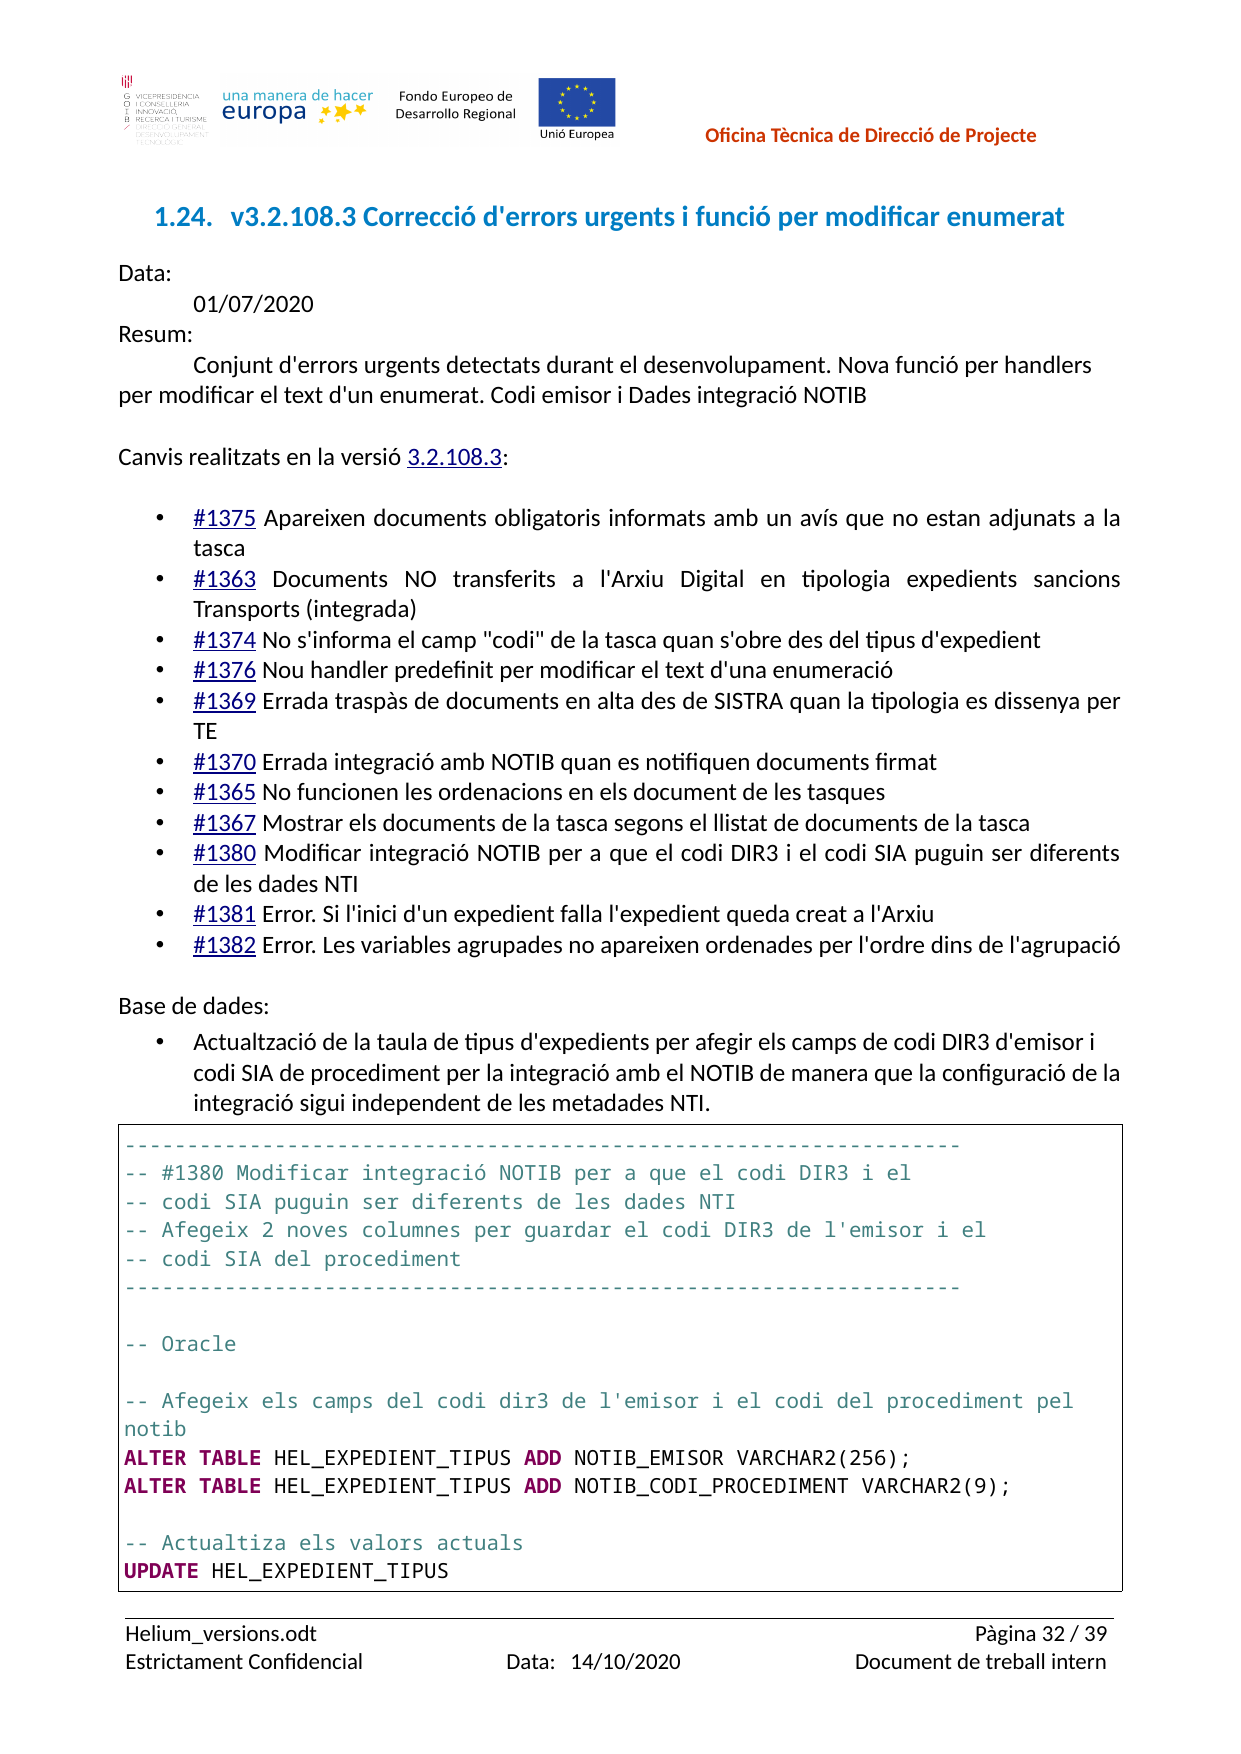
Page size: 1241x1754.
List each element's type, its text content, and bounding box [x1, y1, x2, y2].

list #1375 Apareixen documents obligatoris informats amb un avís que no estan adjunats a la tasca [156, 502, 1122, 563]
list #1380 Modificar integració NOTIB per a que el codi DIR3 i el codi SIA puguin ser diferents de les dades NTI [156, 837, 1122, 898]
list #1363 Documents NO transferits a l'Arxiu Digital en tipologia expedients sancions Transports (integrada) [156, 563, 1122, 624]
picture [219, 73, 621, 147]
list #1369 Errada traspàs de documents en alta des de SISTRA quan la tipologia es dissenya per TE [156, 685, 1122, 746]
list #1382 Error. Les variables agrupades no apareixen ordenades per l'ordre dins de l'agrupació [156, 929, 1122, 959]
list #1374 No s'informa el camp "codi" de la tasca quan s'obre des del tipus d'expedient [156, 624, 1122, 654]
list #1381 Error. Si l'inici d'un expedient falla l'expedient queda creat a l'Arxiu [156, 898, 1122, 929]
text Conjunt d'errors urgents detectats durant el desenvolupament. Nova funció per handlers per modificar el text d'un enumerat. Codi emisor i Dades integració NOTIB [118, 349, 1122, 410]
list #1365 No funcionen les ordenacions en els document de les tasques [156, 776, 1122, 807]
subtitle v3.2.108.3 Correcció d'errors urgents i funció per modificar enumerat [153, 198, 1122, 234]
text Resum: [118, 319, 1122, 349]
list Actualtzació de la taula de tipus d'expedients per afegir els camps de codi DIR3 d'emisor i codi SIA de procediment per la integració amb el NOTIB de manera que la configuració de la integració sigui independent de les metadades NTI. [156, 1027, 1122, 1118]
list #1376 Nou handler predefinit per modificar el text d'una enumeració [156, 654, 1122, 685]
text Canvis realitzats en la versió 3.2.108.3: [118, 441, 1122, 471]
text 01/07/2020 [118, 288, 1122, 319]
text Base de dades: [118, 990, 1122, 1021]
list #1367 Mostrar els documents de la tasca segons el llistat de documents de la tasca [156, 807, 1122, 837]
picture [118, 73, 213, 147]
table_header ------------------------------------------------------------------- -- #1380 Modificar integració NOTIB per a que el codi DIR3 i el -- codi SIA puguin ser diferents de les dades NTI -- Afegeix 2 noves columnes per guardar el codi DIR3 de l'emisor i el -- codi SIA del procediment ------------------------------------------------------------------- -- Oracle -- Afegeix els camps del codi dir3 de l'emisor i el codi del procediment pel notib ALTER TABLE HEL_EXPEDIENT_TIPUS ADD NOTIB_EMISOR VARCHAR2(256); ALTER TABLE HEL_EXPEDIENT_TIPUS ADD NOTIB_CODI_PROCEDIMENT VARCHAR2(9); -- Actualtiza els valors actuals UPDATE HEL_EXPEDIENT_TIPUS [119, 1125, 1122, 1591]
text Data: [118, 258, 1122, 288]
list #1370 Errada integració amb NOTIB quan es notifiquen documents firmat [156, 746, 1122, 776]
